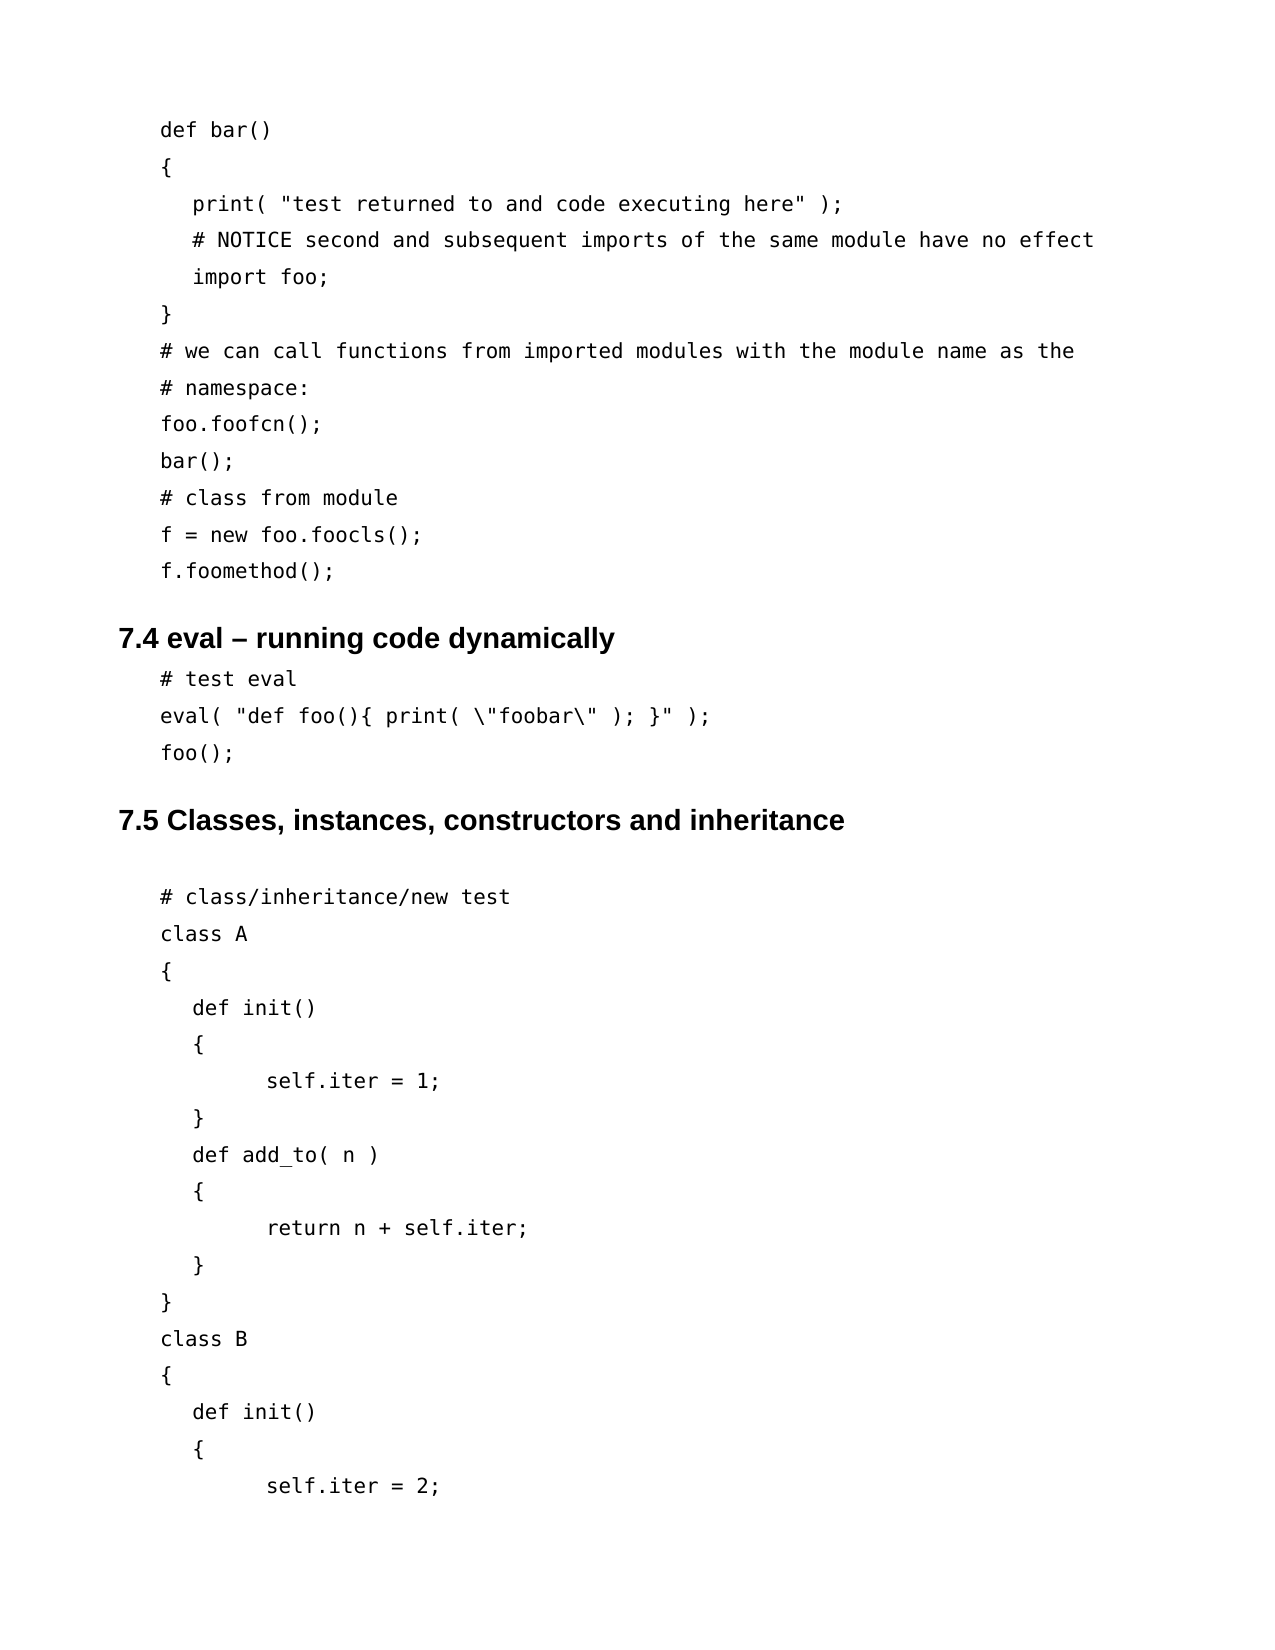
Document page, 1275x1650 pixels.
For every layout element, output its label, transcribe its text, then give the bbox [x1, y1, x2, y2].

text { [118, 1363, 1157, 1388]
text foo.foofcn(); [118, 412, 1157, 437]
text # class/inheritance/new test [118, 885, 1157, 909]
text { [118, 1032, 1157, 1057]
text f.foomethod(); [118, 559, 1157, 584]
text foo(); [118, 741, 1157, 765]
text class B [118, 1327, 1157, 1351]
text class A [118, 922, 1157, 946]
text # namespace: [118, 376, 1157, 400]
text # test eval [118, 667, 1157, 691]
text bar(); [118, 449, 1157, 473]
text } [118, 1290, 1157, 1314]
text return n + self.iter; [118, 1216, 1157, 1241]
text { [118, 1437, 1157, 1461]
text # class from module [118, 486, 1157, 510]
subtitle 7.5 Classes, instances, constructors and inheritance [118, 802, 1157, 836]
text f = new foo.foocls(); [118, 523, 1157, 547]
text eval( "def foo(){ print( \"foobar\" ); }" ); [118, 704, 1157, 728]
text self.iter = 2; [118, 1474, 1157, 1498]
text } [118, 1106, 1157, 1130]
text # NOTICE second and subsequent imports of the same module have no effect [118, 228, 1157, 253]
text # we can call functions from imported modules with the module name as the [118, 339, 1157, 363]
text { [118, 959, 1157, 983]
text def bar() [118, 118, 1157, 142]
text } [118, 1253, 1157, 1277]
text { [118, 1179, 1157, 1204]
text def add_to( n ) [118, 1143, 1157, 1167]
text def init() [118, 996, 1157, 1020]
text self.iter = 1; [118, 1069, 1157, 1093]
text } [118, 302, 1157, 326]
text print( "test returned to and code executing here" ); [118, 192, 1157, 216]
text def init() [118, 1400, 1157, 1424]
subtitle 7.4 eval – running code dynamically [118, 621, 1157, 655]
text { [118, 155, 1157, 179]
text import foo; [118, 265, 1157, 289]
